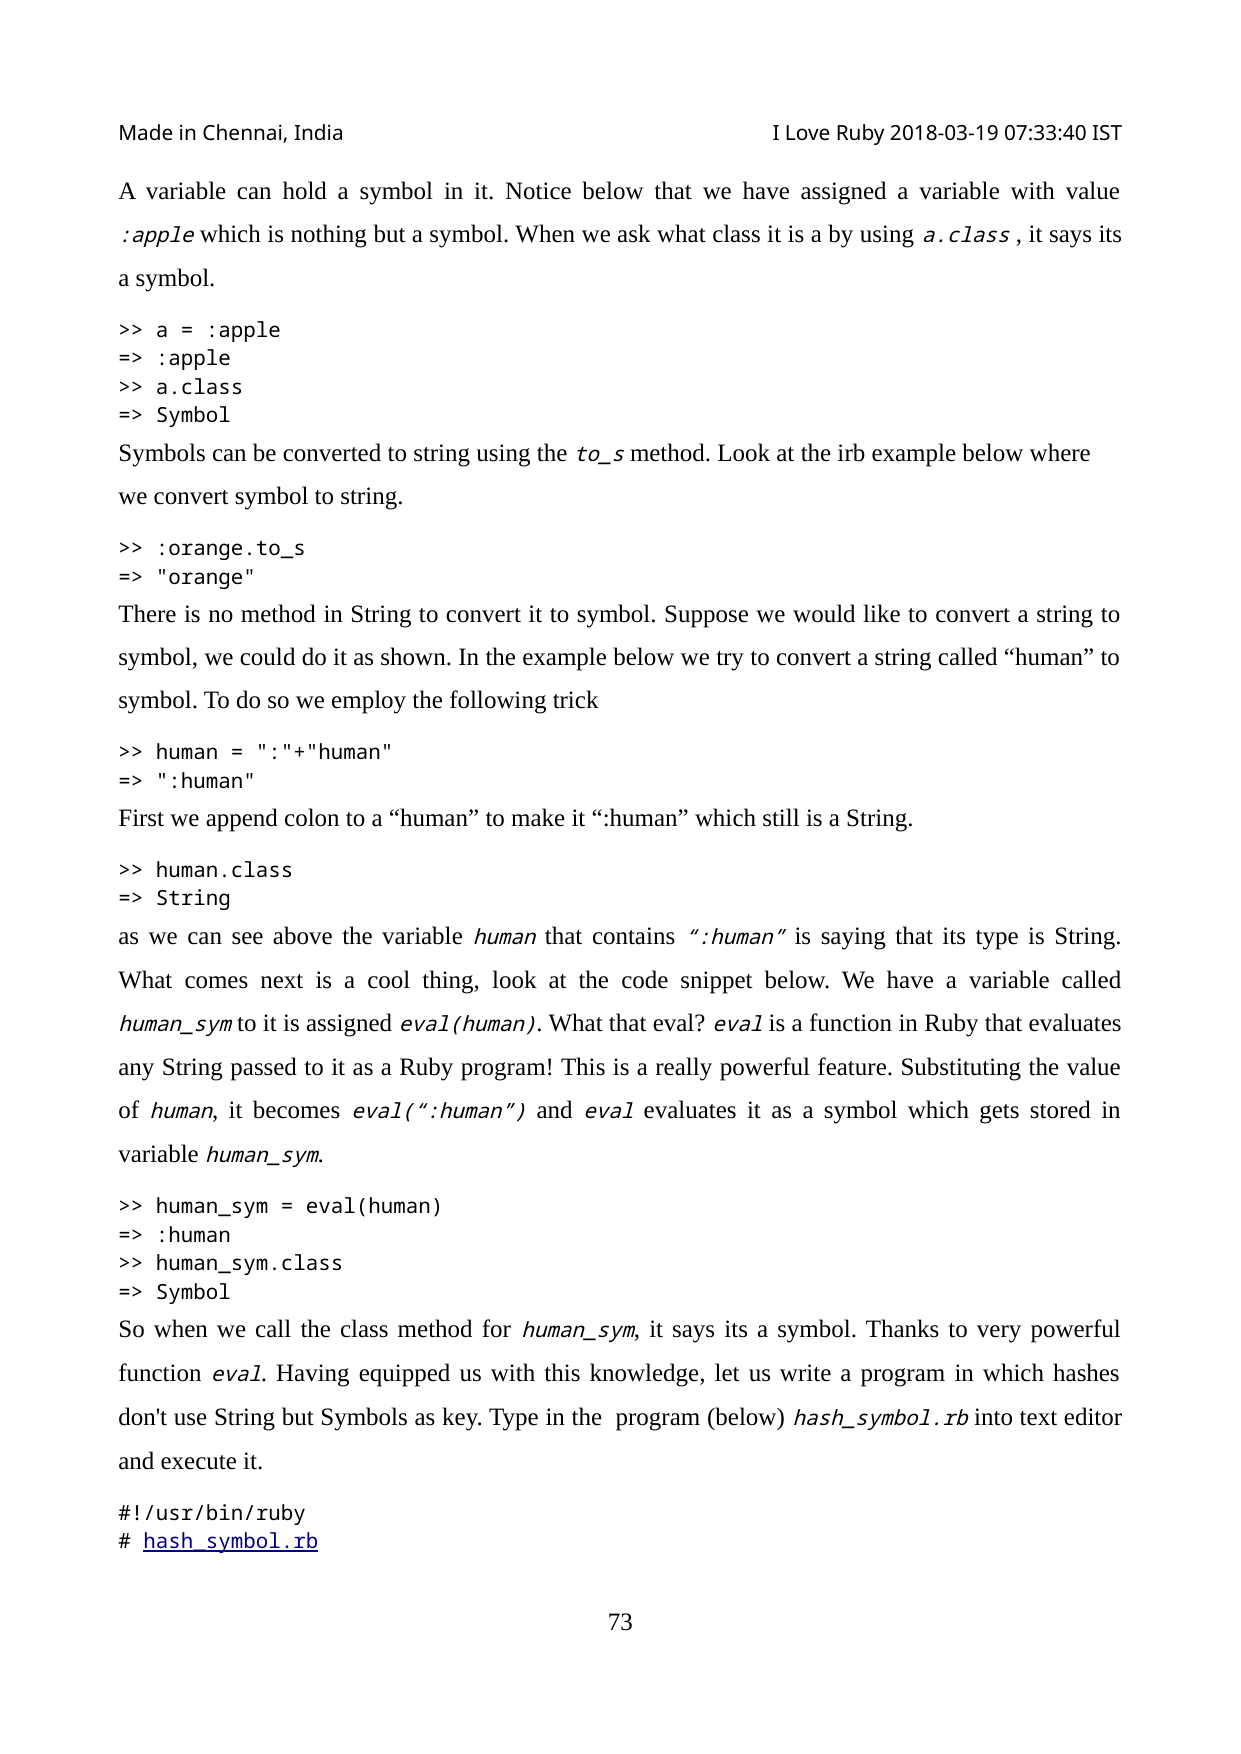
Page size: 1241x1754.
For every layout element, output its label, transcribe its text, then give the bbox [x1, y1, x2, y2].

text >> human_sym.class [118, 1248, 1122, 1277]
text => Symbol [118, 1277, 1122, 1305]
text => ":human" [118, 766, 1122, 794]
text A variable can hold a symbol in it. Notice below that we have assigned a variable with value :apple which is nothing but a symbol. When we ask what class it is a by using a.class , it says its a symbol. [118, 176, 1122, 292]
text >> :orange.to_s [118, 533, 1122, 562]
text There is no method in String to convert it to symbol. Suppose we would like to convert a string to symbol, we could do it as shown. In the example below we try to convert a string called “human” to symbol. To do so we employ the following trick [118, 599, 1122, 714]
text Symbols can be converted to string using the to_s method. Look at the irb example below where we convert symbol to string. [118, 438, 1122, 510]
text >> human_sym = eval(human) [118, 1192, 1122, 1220]
text So when we call the class method for human_sym, it says its a symbol. Thanks to very powerful function eval. Having equipped us with this knowledge, let us write a program in which hashes don't use String but Symbols as key. Type in the program (below) hash_symbol.rb into text editor and execute it. [118, 1314, 1122, 1474]
text # hash_symbol.rb [118, 1526, 1122, 1555]
text #!/usr/bin/ruby [118, 1498, 1122, 1526]
text >> human = ":"+"human" [118, 737, 1122, 766]
text => "orange" [118, 562, 1122, 590]
text => :apple [118, 343, 1122, 372]
text => Symbol [118, 400, 1122, 429]
text >> human.class [118, 855, 1122, 883]
text First we append colon to a “human” to make it “:human” which still is a String. [118, 803, 1122, 832]
text as we can see above the variable human that contains “:human” is saying that its type is String. What comes next is a cool thing, look at the code snippet below. We have a variable called human_sym to it is assigned eval(human). What that eval? eval is a function in Ruby that evaluates any String passed to it as a Ruby program! This is a really powerful feature. Substituting the value of human, it becomes eval(“:human”) and eval evaluates it as a symbol which gets stored in variable human_sym. [118, 921, 1122, 1168]
text => String [118, 883, 1122, 912]
text >> a.class [118, 372, 1122, 400]
text => :human [118, 1220, 1122, 1248]
text >> a = :apple [118, 315, 1122, 343]
